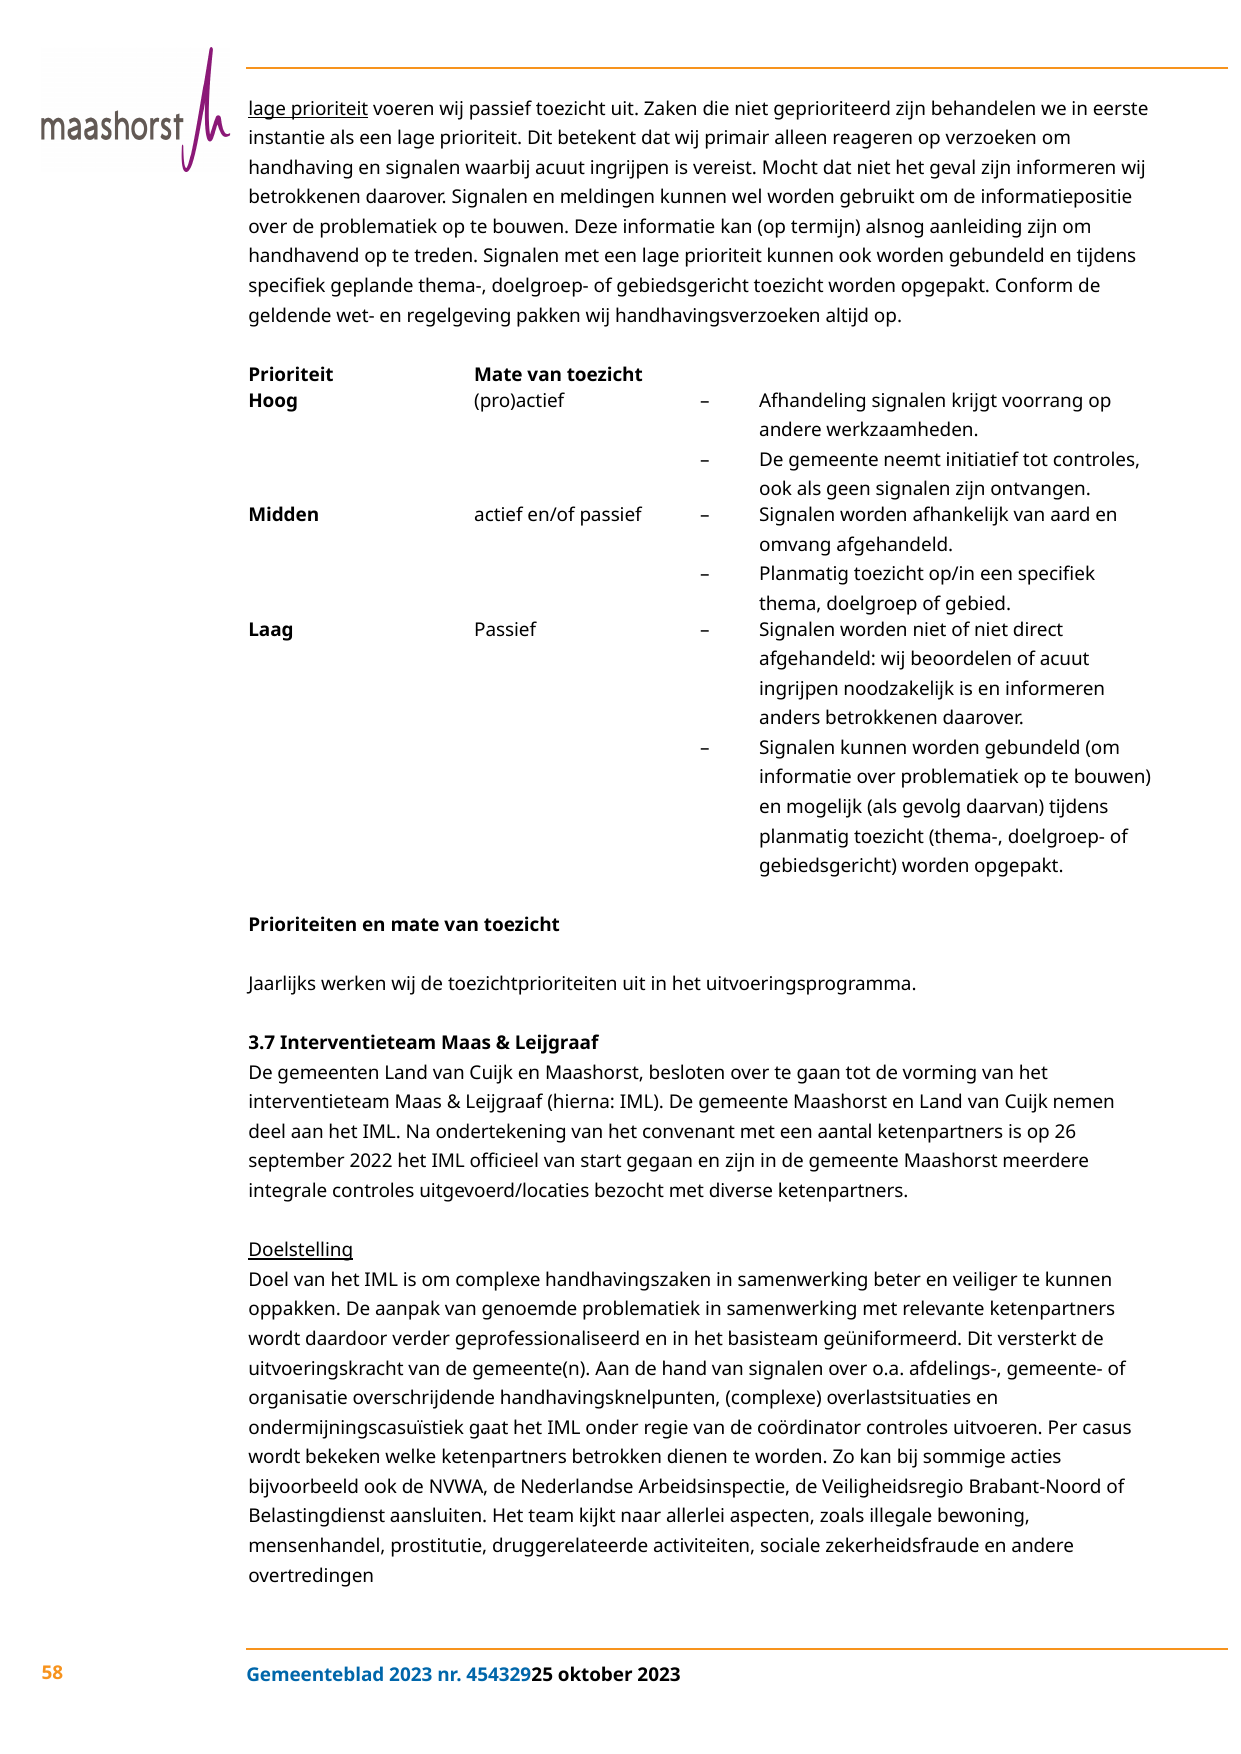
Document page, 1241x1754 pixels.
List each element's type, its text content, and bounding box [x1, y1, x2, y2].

table_cell Passief [474, 616, 700, 878]
text De gemeenten Land van Cuijk en Maashorst, besloten over te gaan tot de vorming van het interventieteam Maas & Leijgraaf (hierna: IML). De gemeente Maashorst en Land van Cuijk nemen deel aan het IML. Na ondertekening van het convenant met een aantal ketenpartners is op 26 september 2022 het IML officieel van start gegaan en zijn in de gemeente Maashorst meerdere integrale controles uitgevoerd/locaties bezocht met diverse ketenpartners. [248, 1059, 1152, 1203]
table_cell Laag [248, 616, 474, 878]
table_cell (pro)actief [474, 387, 700, 501]
table_cell Signalen worden afhankelijk van aard en omvang afgehandeld. Planmatig toezicht op/in een specifiek thema, doelgroep of gebied. [700, 501, 1152, 616]
text Prioriteiten en mate van toezicht [248, 911, 1152, 937]
picture [41, 47, 231, 172]
text Jaarlijks werken wij de toezichtprioriteiten uit in het uitvoeringsprogramma. [248, 970, 1152, 996]
table_header [700, 361, 926, 387]
text 3.7 Interventieteam Maas & Leijgraaf [248, 1029, 1152, 1055]
text lage prioriteit voeren wij passief toezicht uit. Zaken die niet geprioriteerd zijn behandelen we in eerste instantie als een lage prioriteit. Dit betekent dat wij primair alleen reageren op verzoeken om handhaving en signalen waarbij acuut ingrijpen is vereist. Mocht dat niet het geval zijn informeren wij betrokkenen daarover. Signalen en meldingen kunnen wel worden gebruikt om de informatiepositie over de problematiek op te bouwen. Deze informatie kan (op termijn) alsnog aanleiding zijn om handhavend op te treden. Signalen met een lage prioriteit kunnen ook worden gebundeld en tijdens specifiek geplande thema-, doelgroep- of gebiedsgericht toezicht worden opgepakt. Conform de geldende wet- en regelgeving pakken wij handhavingsverzoeken altijd op. [248, 95, 1152, 328]
table_cell Midden [248, 501, 474, 616]
table_cell actief en/of passief [474, 501, 700, 616]
table_cell Hoog [248, 387, 474, 501]
text Doelstelling [248, 1236, 1152, 1262]
table_cell Signalen worden niet of niet direct afgehandeld: wij beoordelen of acuut ingrijpen noodzakelijk is en informeren anders betrokkenen daarover. Signalen kunnen worden gebundeld (om informatie over problematiek op te bouwen) en mogelijk (als gevolg daarvan) tijdens planmatig toezicht (thema-, doelgroep- of gebiedsgericht) worden opgepakt. [700, 616, 1152, 878]
text Doel van het IML is om complexe handhavingszaken in samenwerking beter en veiliger te kunnen oppakken. De aanpak van genoemde problematiek in samenwerking met relevante ketenpartners wordt daardoor verder geprofessionaliseerd en in het basisteam geüniformeerd. Dit versterkt de uitvoeringskracht van de gemeente(n). Aan de hand van signalen over o.a. afdelings-, gemeente- of organisatie overschrijdende handhavingsknelpunten, (complexe) overlastsituaties en ondermijningscasuïstiek gaat het IML onder regie van de coördinator controles uitvoeren. Per casus wordt bekeken welke ketenpartners betrokken dienen te worden. Zo kan bij sommige acties bijvoorbeeld ook de NVWA, de Nederlandse Arbeidsinspectie, de Veiligheidsregio Brabant-Noord of Belastingdienst aansluiten. Het team kijkt naar allerlei aspecten, zoals illegale bewoning, mensenhandel, prostitutie, druggerelateerde activiteiten, sociale zekerheidsfraude en andere overtredingen [248, 1266, 1152, 1588]
table_header Mate van toezicht [474, 361, 700, 387]
table_cell Afhandeling signalen krijgt voorrang op andere werkzaamheden. De gemeente neemt initiatief tot controles, ook als geen signalen zijn ontvangen. [700, 387, 1152, 501]
table_header [926, 361, 1152, 387]
table_header Prioriteit [248, 361, 474, 387]
